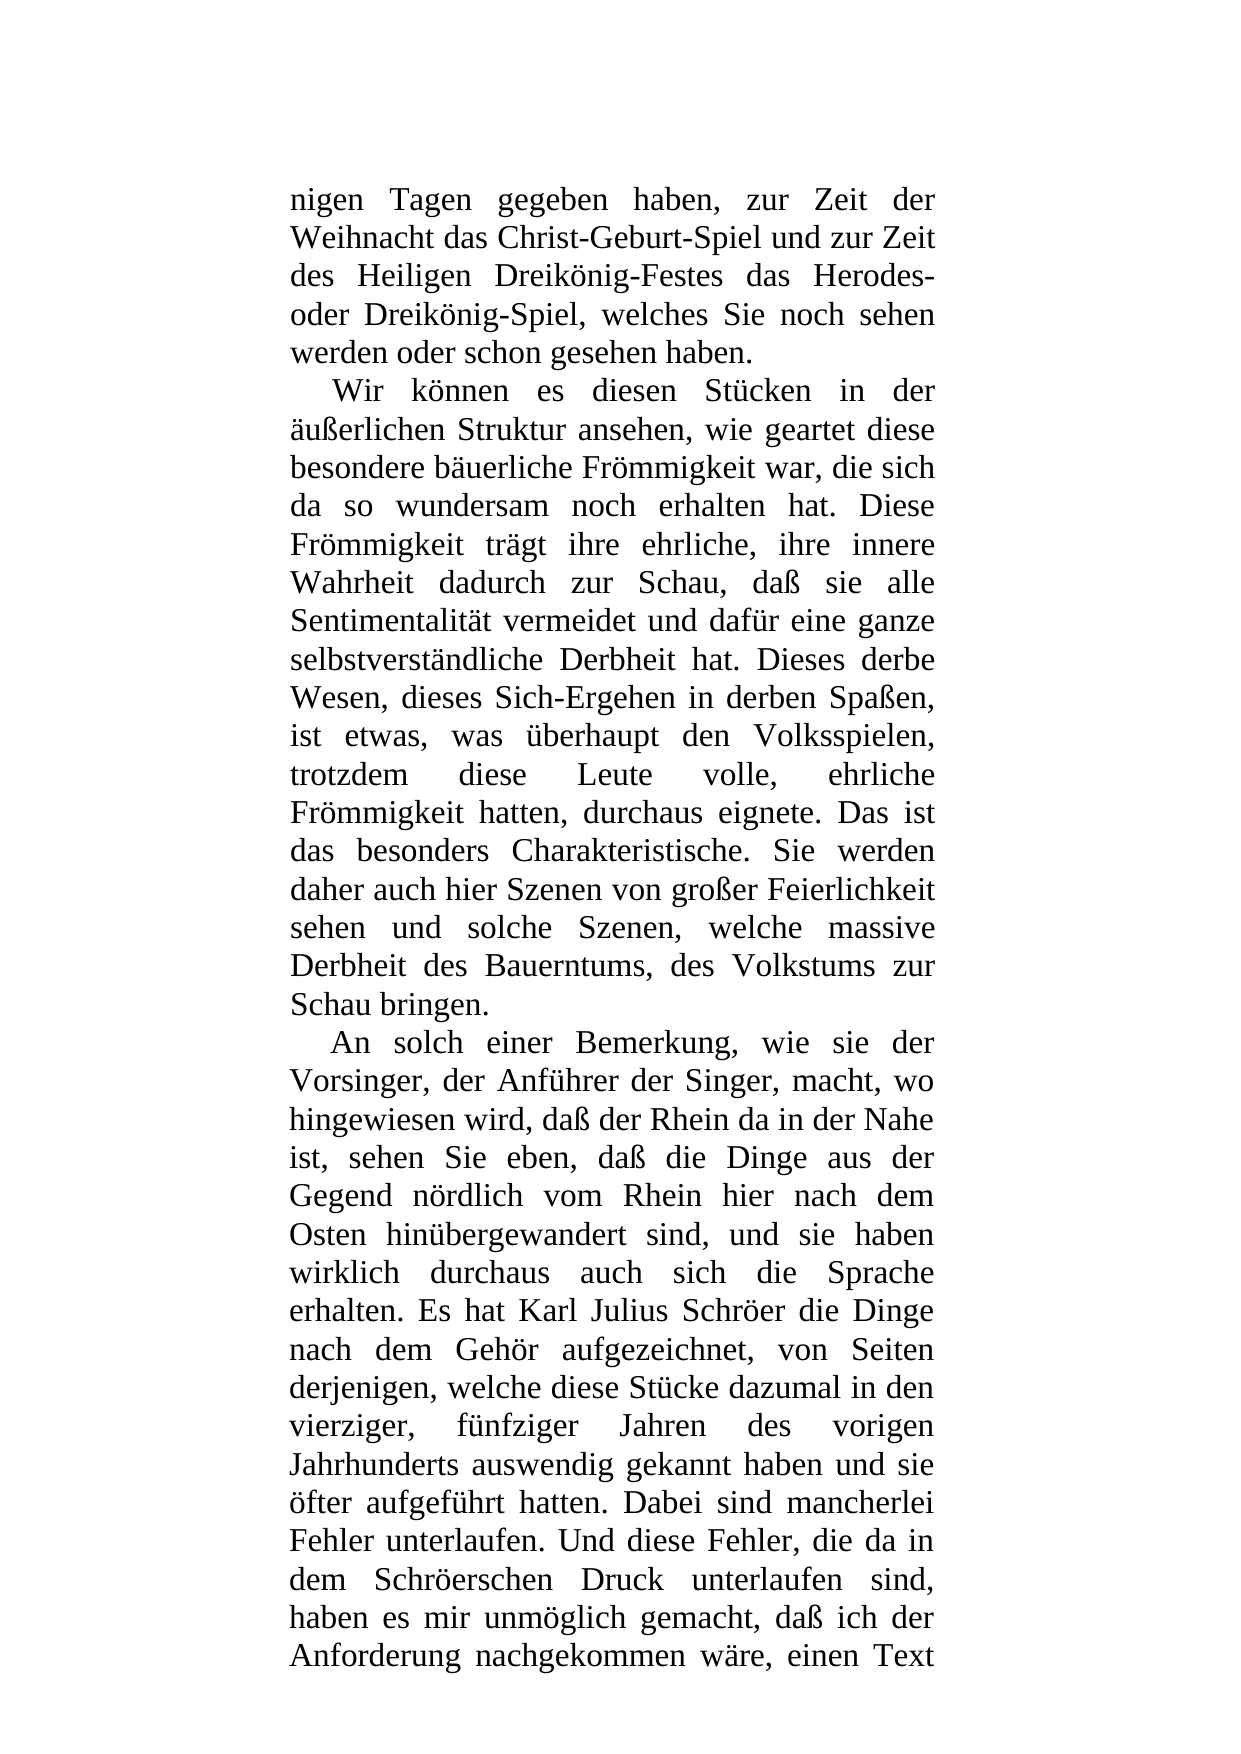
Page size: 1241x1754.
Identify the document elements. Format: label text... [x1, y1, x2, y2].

text Wir können es diesen Stücken in der äußerlichen Struktur ansehen, wie geartet diese besondere bäuerliche Frömmigkeit war, die sich da so wundersam noch erhalten hat. Diese Frömmigkeit trägt ihre ehrliche, ihre innere Wahrheit dadurch zur Schau, daß sie alle Sentimentalität vermeidet und dafür eine ganze selbstverständliche Derbheit hat. Dieses derbe Wesen, dieses Sich-Ergehen in derben Spaßen, ist etwas, was überhaupt den Volksspielen, trotzdem diese Leute volle, ehrliche Frömmigkeit hatten, durchaus eignete. Das ist das besonders Charakteristische. Sie werden daher auch hier Szenen von großer Feierlichkeit sehen und solche Szenen, welche massive Derbheit des Bauerntums, des Volkstums zur Schau bringen. [290, 370, 936, 1022]
text nigen Tagen gegeben haben, zur Zeit der Weihnacht das Christ-Geburt-Spiel und zur Zeit des Heiligen Dreikönig-Festes das Herodes-oder Dreikönig-Spiel, welches Sie noch sehen werden oder schon gesehen haben. [290, 179, 936, 370]
text An solch einer Bemerkung, wie sie der Vorsinger, der Anführer der Singer, macht, wo hingewiesen wird, daß der Rhein da in der Nahe ist, sehen Sie eben, daß die Dinge aus der Gegend nördlich vom Rhein hier nach dem Osten hinübergewandert sind, und sie haben wirklich durchaus auch sich die Sprache erhalten. Es hat Karl Julius Schröer die Dinge nach dem Gehör aufgezeichnet, von Seiten derjenigen, welche diese Stücke dazumal in den vierziger, fünfziger Jahren des vorigen Jahrhunderts auswendig gekannt haben und sie öfter aufgeführt hatten. Dabei sind mancherlei Fehler unterlaufen. Und diese Fehler, die da in dem Schröerschen Druck unterlaufen sind, haben es mir unmöglich gemacht, daß ich der Anforderung nachgekommen wäre, einen Text [289, 1022, 935, 1674]
